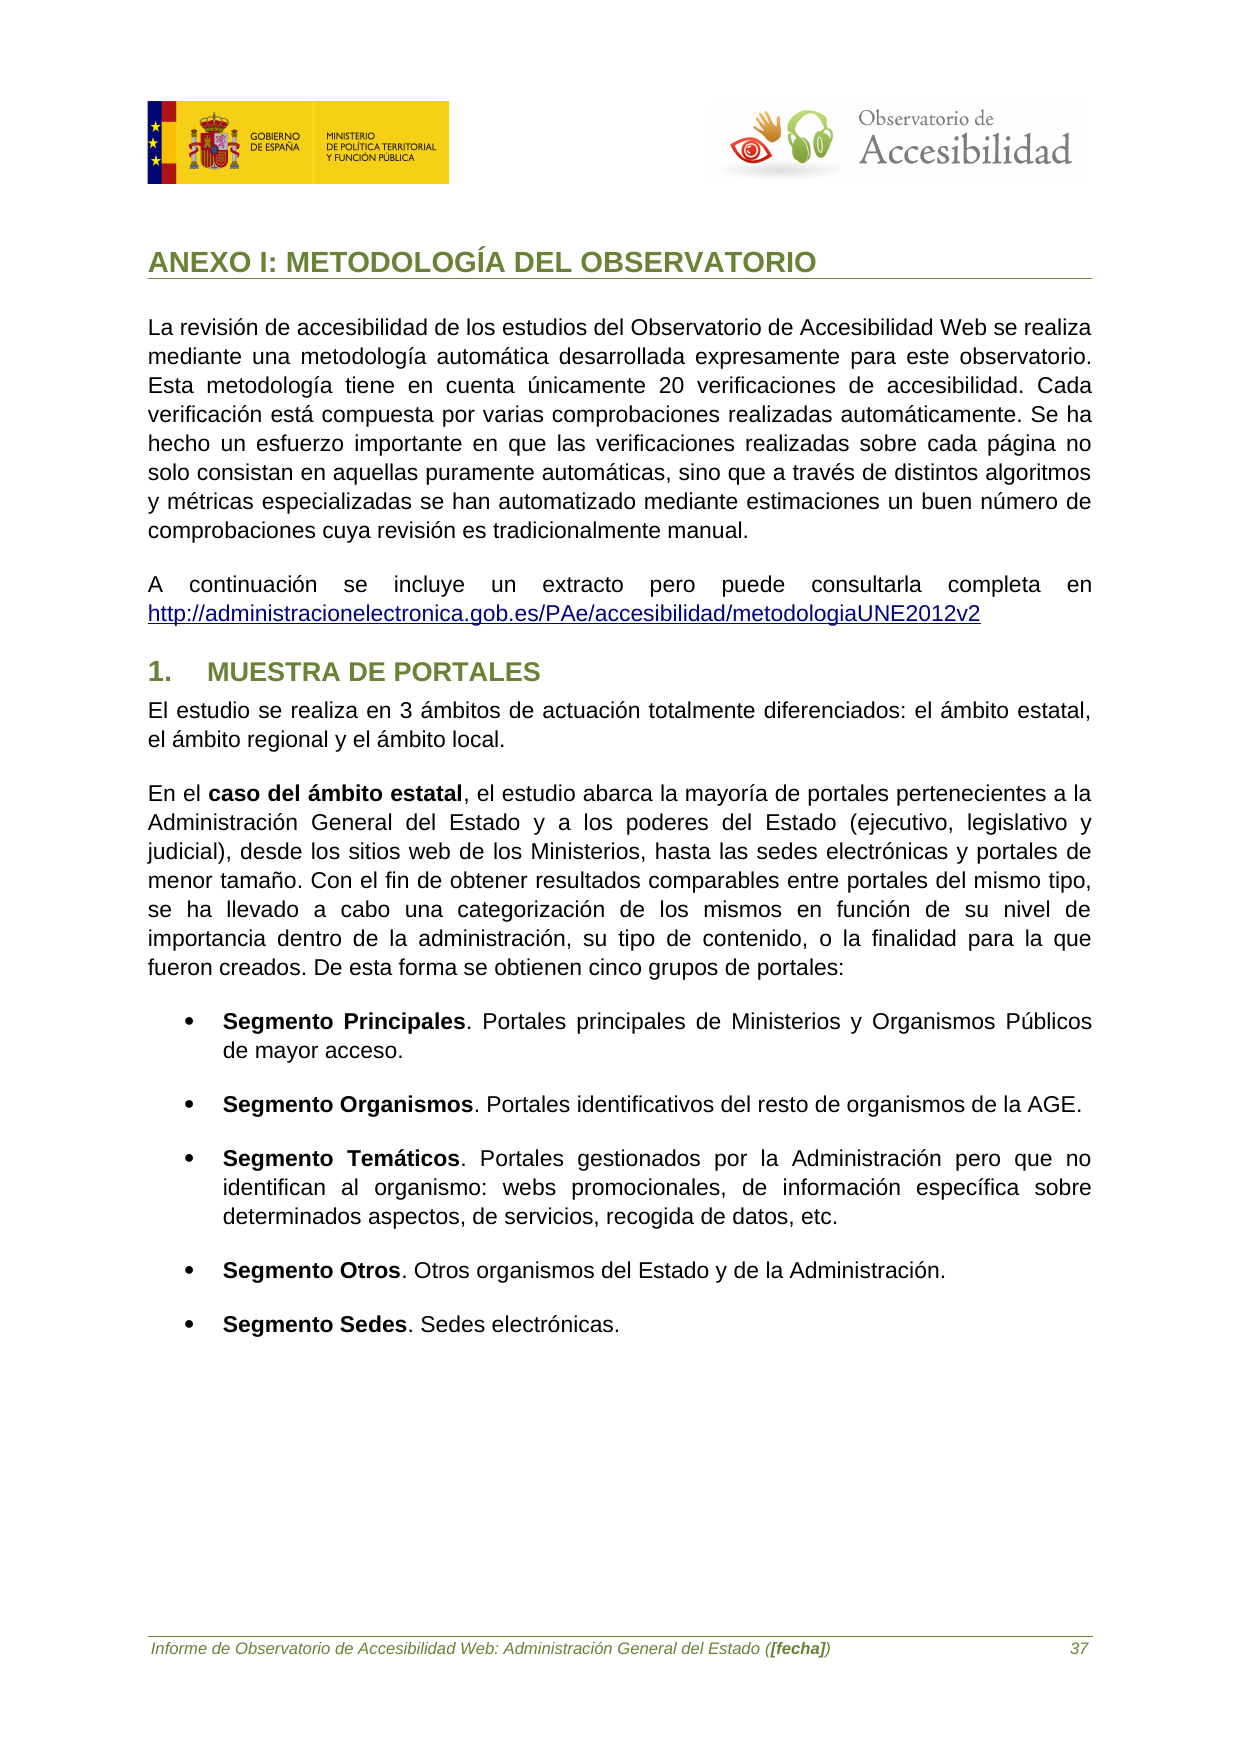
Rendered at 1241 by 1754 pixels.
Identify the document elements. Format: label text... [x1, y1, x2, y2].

list Segmento Otros. Otros organismos del Estado y de la Administración. [185, 1257, 1092, 1283]
list Segmento Principales. Portales principales de Ministerios y Organismos Públicos de mayor acceso. [185, 1008, 1092, 1063]
text El estudio se realiza en 3 ámbitos de actuación totalmente diferenciados: el ámbito estatal, el ámbito regional y el ámbito local. [148, 697, 1092, 753]
text La revisión de accesibilidad de los estudios del Observatorio de Accesibilidad Web se realiza mediante una metodología automática desarrollada expresamente para este observatorio. Esta metodología tiene en cuenta únicamente 20 verificaciones de accesibilidad. Cada verificación está compuesta por varias comprobaciones realizadas automáticamente. Se ha hecho un esfuerzo importante en que las verificaciones realizadas sobre cada página no solo consistan en aquellas puramente automáticas, sino que a través de distintos algoritmos y métricas especializadas se han automatizado mediante estimaciones un buen número de comprobaciones cuya revisión es tradicionalmente manual. [148, 314, 1092, 543]
list Segmento Temáticos. Portales gestionados por la Administración pero que no identifican al organismo: webs promocionales, de información específica sobre determinados aspectos, de servicios, recogida de datos, etc. [185, 1145, 1092, 1229]
list Segmento Sedes. Sedes electrónicas. [185, 1311, 1092, 1337]
picture [147, 101, 450, 184]
picture [710, 101, 1086, 184]
text A continuación se incluye un extracto pero puede consultarla completa en http://administracionelectronica.gob.es/PAe/accesibilidad/metodologiaUNE2012v2 [148, 571, 1092, 626]
text En el caso del ámbito estatal, el estudio abarca la mayoría de portales pertenecientes a la Administración General del Estado y a los poderes del Estado (ejecutivo, legislativo y judicial), desde los sitios web de los Ministerios, hasta las sedes electrónicas y portales de menor tamaño. Con el fin de obtener resultados comparables entre portales del mismo tipo, se ha llevado a cabo una categorización de los mismos en función de su nivel de importancia dentro de la administración, su tipo de contenido, o la finalidad para la que fueron creados. De esta forma se obtienen cinco grupos de portales: [148, 780, 1092, 980]
subtitle ANEXO I: Metodología del Observatorio [148, 245, 1092, 278]
list Segmento Organismos. Portales identificativos del resto de organismos de la AGE. [185, 1091, 1092, 1117]
subtitle Muestra de Portales [148, 654, 1092, 687]
